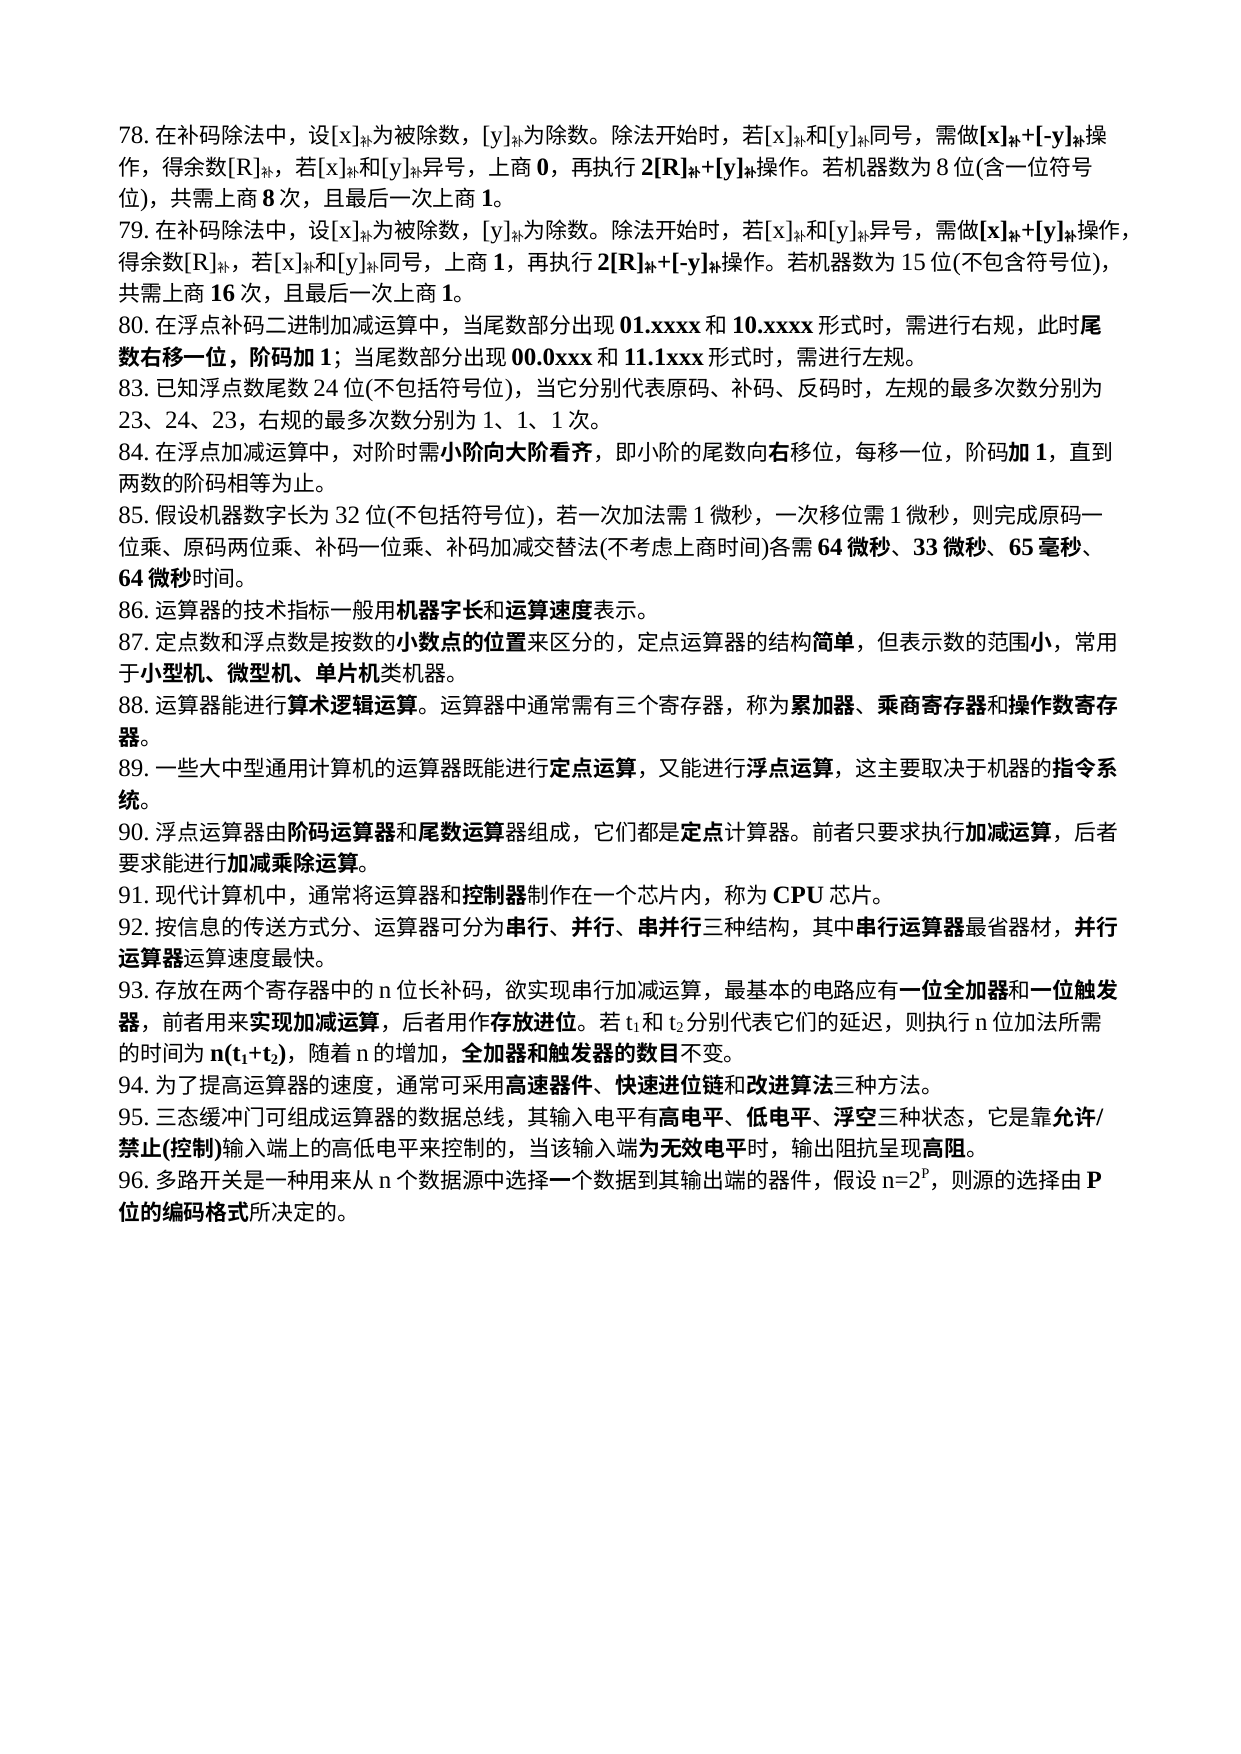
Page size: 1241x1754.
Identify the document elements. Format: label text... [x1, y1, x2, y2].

text 78. 在补码除法中，设[x]补为被除数，[y]补为除数。除法开始时，若[x]补和[y]补同号，需做[x]补+[-y]补操作，得余数[R]补，若[x]补和[y]补异号，上商0，再执行2[R]补+[y]补操作。若机器数为8位(含一位符号位)，共需上商8次，且最后一次上商1。 [118, 118, 1122, 213]
text 92. 按信息的传送方式分、运算器可分为串行、并行、串并行三种结构，其中串行运算器最省器材，并行运算器运算速度最快。 [118, 910, 1122, 973]
text 93. 存放在两个寄存器中的n位长补码，欲实现串行加减运算，最基本的电路应有一位全加器和一位触发器，前者用来实现加减运算，后者用作存放进位。若t1和t2分别代表它们的延迟，则执行n位加法所需的时间为n(t1+t2)，随着n的增加，全加器和触发器的数目不变。 [118, 973, 1122, 1068]
text 79. 在补码除法中，设[x]补为被除数，[y]补为除数。除法开始时，若[x]补和[y]补异号，需做[x]补+[y]补操作，得余数[R]补，若[x]补和[y]补同号，上商1，再执行2[R]补+[-y]补操作。若机器数为15位(不包含符号位)，共需上商16次，且最后一次上商1。 [118, 213, 1122, 308]
text 85. 假设机器数字长为32位(不包括符号位)，若一次加法需1微秒，一次移位需1微秒，则完成原码一位乘、原码两位乘、补码一位乘、补码加减交替法(不考虑上商时间)各需64微秒、33微秒、65毫秒、64微秒时间。 [118, 498, 1122, 593]
text 91. 现代计算机中，通常将运算器和控制器制作在一个芯片内，称为CPU芯片。 [118, 878, 1122, 910]
text 95. 三态缓冲门可组成运算器的数据总线，其输入电平有高电平、低电平、浮空三种状态，它是靠允许/禁止(控制)输入端上的高低电平来控制的，当该输入端为无效电平时，输出阻抗呈现高阻。 [118, 1100, 1122, 1163]
text 88. 运算器能进行算术逻辑运算。运算器中通常需有三个寄存器，称为累加器、乘商寄存器和操作数寄存器。 [118, 688, 1122, 751]
text 87. 定点数和浮点数是按数的小数点的位置来区分的，定点运算器的结构简单，但表示数的范围小，常用于小型机、微型机、单片机类机器。 [118, 625, 1122, 688]
text 90. 浮点运算器由阶码运算器和尾数运算器组成，它们都是定点计算器。前者只要求执行加减运算，后者要求能进行加减乘除运算。 [118, 815, 1122, 878]
text 89. 一些大中型通用计算机的运算器既能进行定点运算，又能进行浮点运算，这主要取决于机器的指令系统。 [118, 751, 1122, 815]
text 96. 多路开关是一种用来从n个数据源中选择一个数据到其输出端的器件，假设n=2P，则源的选择由P位的编码格式所决定的。 [118, 1163, 1122, 1226]
text 86. 运算器的技术指标一般用机器字长和运算速度表示。 [118, 593, 1122, 625]
text 83. 已知浮点数尾数24位(不包括符号位)，当它分别代表原码、补码、反码时，左规的最多次数分别为23、24、23，右规的最多次数分别为1、1、1次。 [118, 371, 1122, 435]
text 84. 在浮点加减运算中，对阶时需小阶向大阶看齐，即小阶的尾数向右移位，每移一位，阶码加1，直到两数的阶码相等为止。 [118, 435, 1122, 498]
text 80. 在浮点补码二进制加减运算中，当尾数部分出现01.xxxx和10.xxxx形式时，需进行右规，此时尾数右移一位，阶码加1；当尾数部分出现00.0xxx和11.1xxx形式时，需进行左规。 [118, 308, 1122, 371]
text 94. 为了提高运算器的速度，通常可采用高速器件、快速进位链和改进算法三种方法。 [118, 1068, 1122, 1100]
